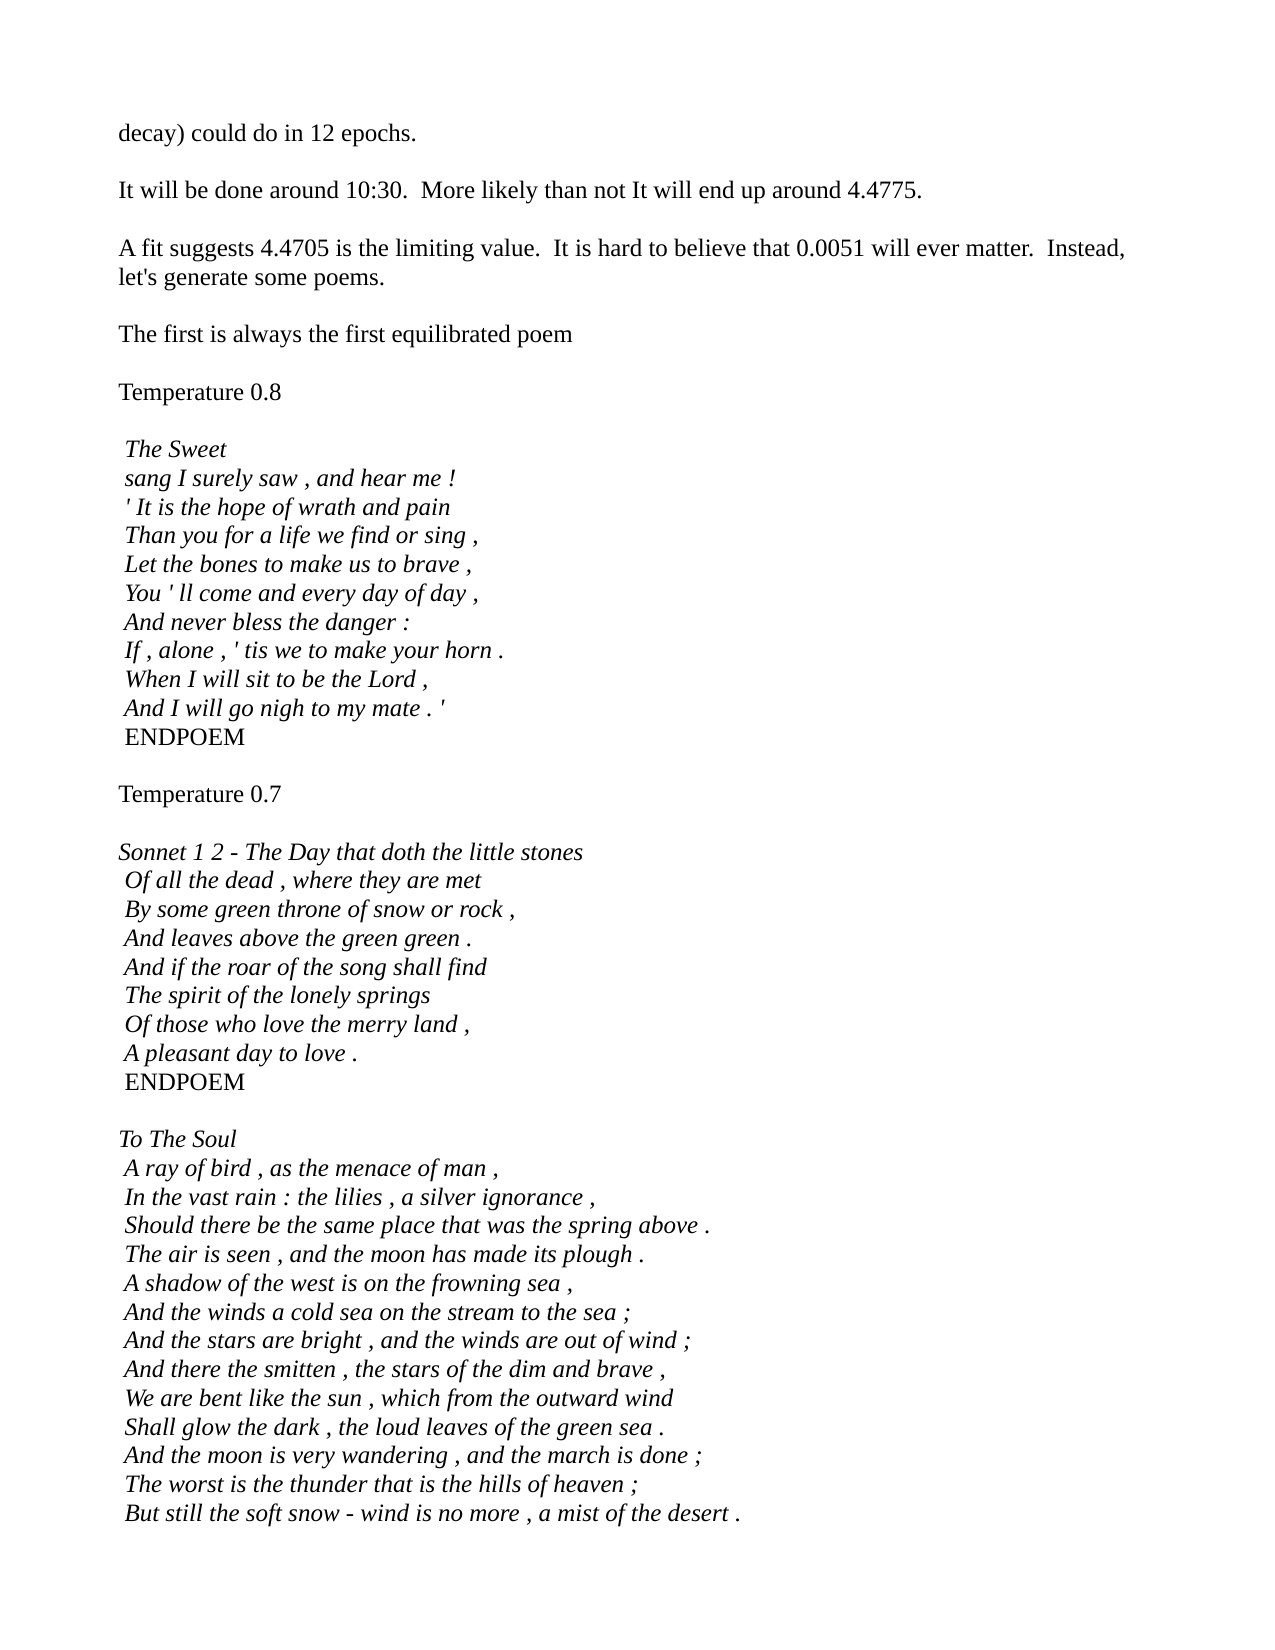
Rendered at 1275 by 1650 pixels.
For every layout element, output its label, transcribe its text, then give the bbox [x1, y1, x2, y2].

text Of all the dead , where they are met [118, 866, 1157, 894]
text sang I surely saw , and hear me ! [118, 463, 1157, 492]
text A fit suggests 4.4705 is the limiting value. It is hard to believe that 0.0051 will ever matter. Instead, let's generate some poems. [118, 233, 1157, 291]
text And the stars are bright , and the winds are out of wind ; [118, 1326, 1157, 1354]
text In the vast rain : the lilies , a silver ignorance , [118, 1182, 1157, 1211]
text ENDPOEM [118, 722, 1157, 751]
text Shall glow the dark , the loud leaves of the green sea . [118, 1412, 1157, 1441]
text By some green throne of snow or rock , [118, 894, 1157, 923]
text The air is seen , and the moon has made its plough . [118, 1239, 1157, 1268]
text If , alone , ' tis we to make your horn . [118, 636, 1157, 664]
text To The Soul [118, 1124, 1157, 1153]
text And I will go nigh to my mate . ' [118, 693, 1157, 722]
text ' It is the hope of wrath and pain [118, 492, 1157, 521]
text ENDPOEM [118, 1067, 1157, 1096]
text But still the soft snow - wind is no more , a mist of the desert . [118, 1498, 1157, 1527]
text And the winds a cold sea on the stream to the sea ; [118, 1297, 1157, 1326]
text And if the roar of the song shall find [118, 952, 1157, 981]
text The spirit of the lonely springs [118, 981, 1157, 1009]
text And the moon is very wandering , and the march is done ; [118, 1441, 1157, 1469]
text When I will sit to be the Lord , [118, 664, 1157, 693]
text A pleasant day to love . [118, 1038, 1157, 1067]
text The first is always the first equilibrated poem [118, 319, 1157, 348]
text And there the smitten , the stars of the dim and brave , [118, 1354, 1157, 1383]
text decay) could do in 12 epochs. [118, 118, 1157, 147]
text You ' ll come and every day of day , [118, 578, 1157, 607]
text And leaves above the green green . [118, 923, 1157, 952]
text Should there be the same place that was the spring above . [118, 1211, 1157, 1239]
text Temperature 0.7 [118, 779, 1157, 808]
text Sonnet 1 2 - The Day that doth the little stones [118, 837, 1157, 866]
text And never bless the danger : [118, 607, 1157, 636]
text Than you for a life we find or sing , [118, 521, 1157, 549]
text The worst is the thunder that is the hills of heaven ; [118, 1469, 1157, 1498]
text Of those who love the merry land , [118, 1009, 1157, 1038]
text It will be done around 10:30. More likely than not It will end up around 4.4775. [118, 176, 1157, 204]
text A ray of bird , as the menace of man , [118, 1153, 1157, 1182]
text A shadow of the west is on the frowning sea , [118, 1268, 1157, 1297]
text Let the bones to make us to brave , [118, 549, 1157, 578]
text The Sweet [118, 434, 1157, 463]
text We are bent like the sun , which from the outward wind [118, 1383, 1157, 1412]
text Temperature 0.8 [118, 377, 1157, 406]
